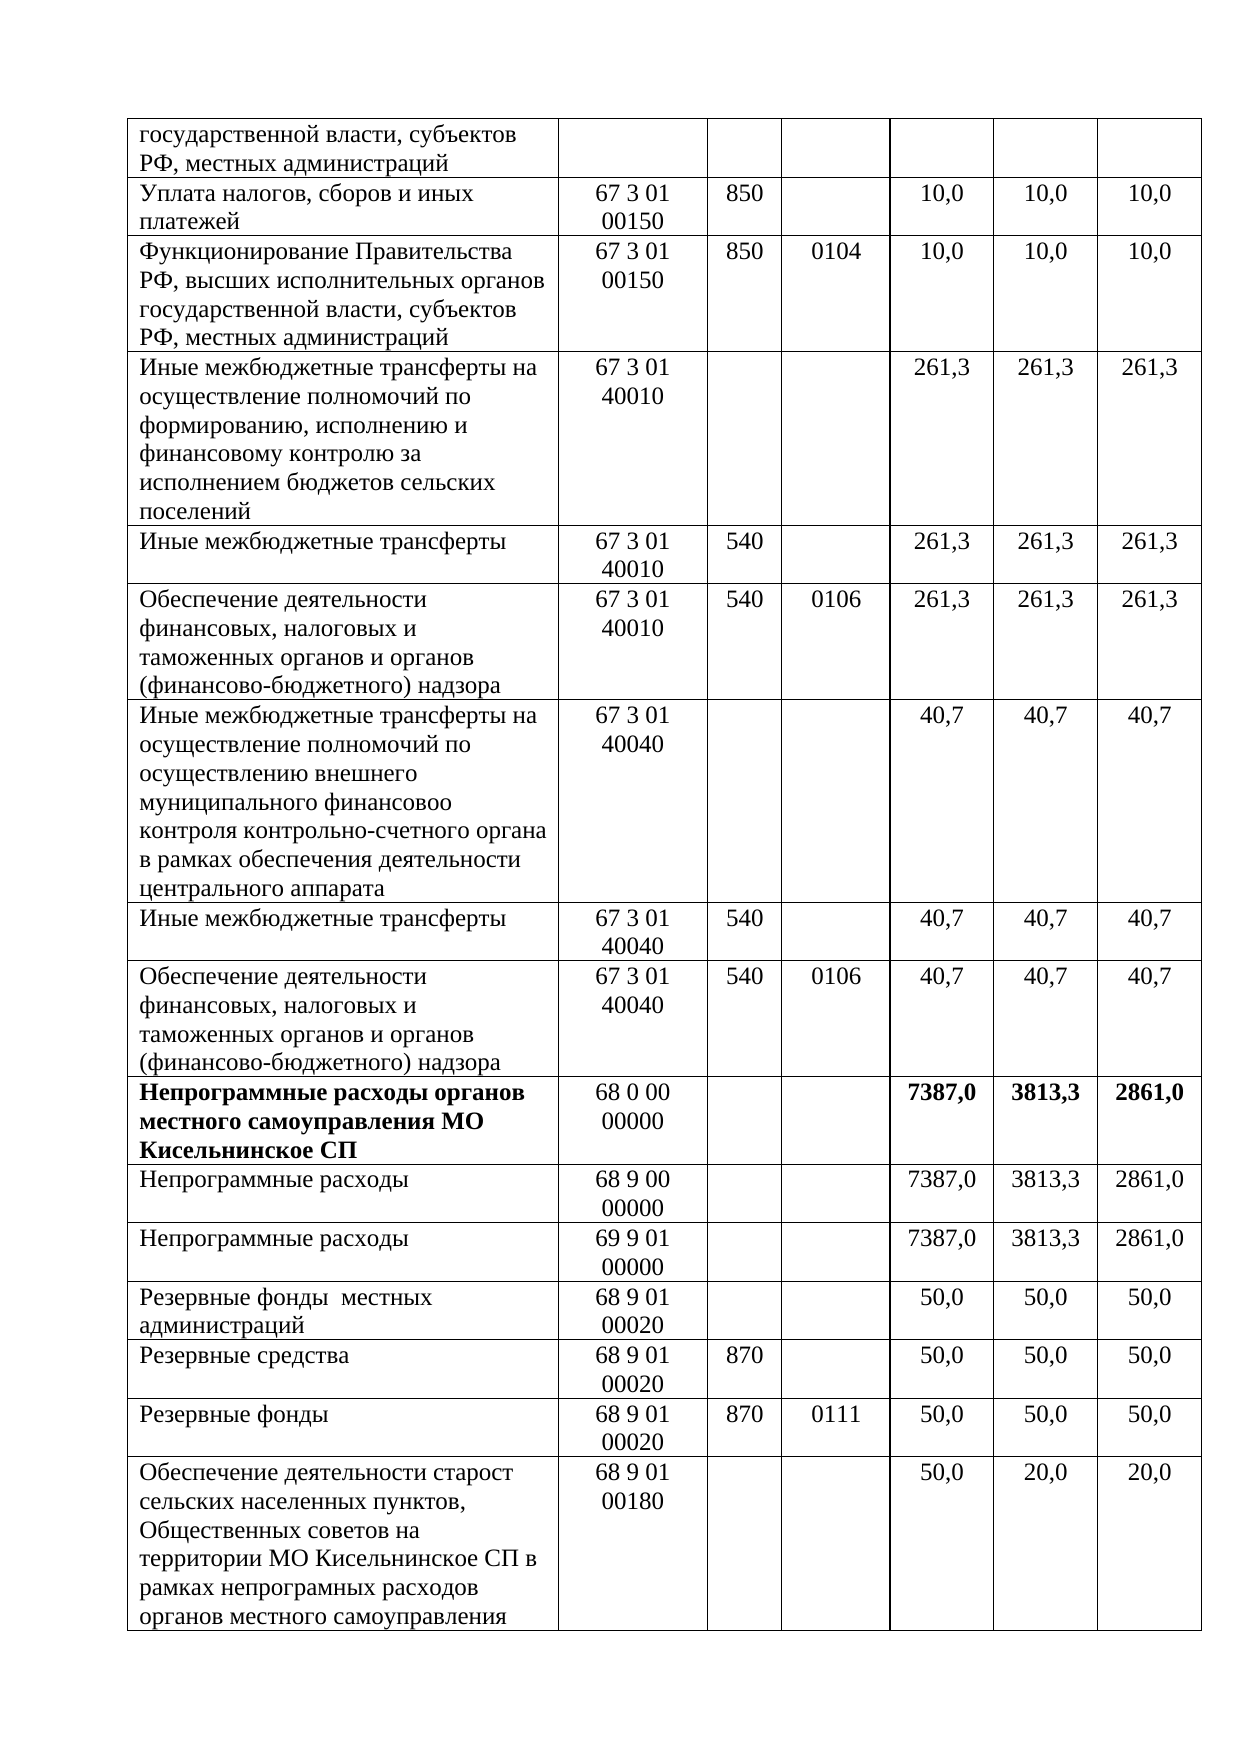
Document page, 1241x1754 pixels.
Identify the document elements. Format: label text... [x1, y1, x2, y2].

table_cell [708, 1457, 781, 1630]
table_cell 2861,0 [1098, 1165, 1201, 1222]
table_cell 67 3 01 40040 [559, 961, 707, 1076]
table_cell Иные межбюджетные трансферты на осуществление полномочий по осуществлению внешнего муниципального финансовоо контроля контрольно-счетного органа в рамках обеспечения деятельности центрального аппарата [128, 700, 558, 902]
table_cell 850 [708, 236, 781, 351]
table_cell 50,0 [994, 1399, 1097, 1456]
table_cell 50,0 [891, 1282, 993, 1339]
table_cell 850 [708, 178, 781, 235]
table_cell 7387,0 [891, 1223, 993, 1281]
table_cell [782, 1340, 889, 1398]
table_cell [782, 1223, 889, 1281]
table_cell 870 [708, 1399, 781, 1456]
table_cell 2861,0 [1098, 1077, 1201, 1163]
table_cell 2861,0 [1098, 1223, 1201, 1281]
table_cell 68 9 01 00020 [559, 1282, 707, 1339]
table_cell [782, 1165, 889, 1222]
table_cell 40,7 [994, 700, 1097, 902]
table_cell Обеспечение деятельности финансовых, налоговых и таможенных органов и органов (финансово-бюджетного) надзора [128, 584, 558, 699]
table_cell 50,0 [891, 1340, 993, 1398]
table_cell [708, 700, 781, 902]
table_cell 261,3 [994, 584, 1097, 699]
table_cell 50,0 [1098, 1340, 1201, 1398]
table_cell 40,7 [891, 903, 993, 960]
table_cell 261,3 [1098, 526, 1201, 583]
table_cell 10,0 [994, 236, 1097, 351]
table_cell Иные межбюджетные трансферты [128, 526, 558, 583]
table_cell 7387,0 [891, 1077, 993, 1163]
table_cell 40,7 [891, 961, 993, 1076]
table_cell 67 3 01 00150 [559, 178, 707, 235]
table_cell 68 9 01 00180 [559, 1457, 707, 1630]
table_cell [708, 1223, 781, 1281]
table_cell 50,0 [994, 1282, 1097, 1339]
table_cell 261,3 [891, 352, 993, 525]
table_cell 20,0 [1098, 1457, 1201, 1630]
table_cell [559, 119, 707, 177]
table_cell [891, 119, 993, 177]
table_cell Резервные фонды местных администраций [128, 1282, 558, 1339]
table_cell 67 3 01 40040 [559, 903, 707, 960]
table_cell 261,3 [994, 526, 1097, 583]
table_cell [1098, 119, 1201, 177]
table_cell 68 9 01 00020 [559, 1340, 707, 1398]
table_cell 50,0 [1098, 1282, 1201, 1339]
table_cell 261,3 [1098, 584, 1201, 699]
table_cell Непрограммные расходы [128, 1223, 558, 1281]
table_cell Иные межбюджетные трансферты [128, 903, 558, 960]
table_cell 10,0 [1098, 236, 1201, 351]
table_cell Уплата налогов, сборов и иных платежей [128, 178, 558, 235]
table_cell 261,3 [994, 352, 1097, 525]
table_cell Резервные средства [128, 1340, 558, 1398]
table_cell [708, 1165, 781, 1222]
table_cell 261,3 [891, 526, 993, 583]
table_cell 3813,3 [994, 1165, 1097, 1222]
table_cell [782, 1282, 889, 1339]
table_cell Функционирование Правительства РФ, высших исполнительных органов государственной власти, субъектов РФ, местных администраций [128, 236, 558, 351]
table_cell 67 3 01 40010 [559, 526, 707, 583]
table_cell 40,7 [994, 961, 1097, 1076]
table_cell 50,0 [1098, 1399, 1201, 1456]
table_cell 20,0 [994, 1457, 1097, 1630]
table_cell 68 9 01 00020 [559, 1399, 707, 1456]
table_cell 0111 [782, 1399, 889, 1456]
table_cell [708, 119, 781, 177]
table_cell 67 3 01 40010 [559, 584, 707, 699]
table_cell [708, 1282, 781, 1339]
table_cell 0106 [782, 961, 889, 1076]
table_cell 7387,0 [891, 1165, 993, 1222]
table_cell 3813,3 [994, 1223, 1097, 1281]
table_cell 540 [708, 584, 781, 699]
table_cell 0106 [782, 584, 889, 699]
table_cell 0104 [782, 236, 889, 351]
table_cell Иные межбюджетные трансферты на осуществление полномочий по формированию, исполнению и финансовому контролю за исполнением бюджетов сельских поселений [128, 352, 558, 525]
table_cell 40,7 [891, 700, 993, 902]
table_cell 68 9 00 00000 [559, 1165, 707, 1222]
table_cell 69 9 01 00000 [559, 1223, 707, 1281]
table_cell [782, 1077, 889, 1163]
table_cell [782, 178, 889, 235]
table_cell 68 0 00 00000 [559, 1077, 707, 1163]
table_cell 40,7 [1098, 961, 1201, 1076]
table_cell 870 [708, 1340, 781, 1398]
table_cell 67 3 01 40040 [559, 700, 707, 902]
table_cell государственной власти, субъектов РФ, местных администраций [128, 119, 558, 177]
table_cell [708, 352, 781, 525]
table_cell 540 [708, 903, 781, 960]
table_cell 67 3 01 00150 [559, 236, 707, 351]
table_cell 10,0 [891, 236, 993, 351]
table_cell 40,7 [1098, 700, 1201, 902]
table_cell 50,0 [994, 1340, 1097, 1398]
table_cell 40,7 [1098, 903, 1201, 960]
table_cell Резервные фонды [128, 1399, 558, 1456]
table_cell 50,0 [891, 1457, 993, 1630]
table_cell 40,7 [994, 903, 1097, 960]
table_cell 10,0 [1098, 178, 1201, 235]
table_cell Обеспечение деятельности старост сельских населенных пунктов, Общественных советов на территории МО Кисельнинское СП в рамках непрограмных расходов органов местного самоуправления [128, 1457, 558, 1630]
table_cell Непрограммные расходы органов местного самоуправления МО Кисельнинское СП [128, 1077, 558, 1163]
table_cell 67 3 01 40010 [559, 352, 707, 525]
table_cell Обеспечение деятельности финансовых, налоговых и таможенных органов и органов (финансово-бюджетного) надзора [128, 961, 558, 1076]
table_cell [782, 903, 889, 960]
table_cell 540 [708, 526, 781, 583]
table_cell [708, 1077, 781, 1163]
table_cell [994, 119, 1097, 177]
table_cell [782, 700, 889, 902]
table_cell [782, 526, 889, 583]
table_cell 3813,3 [994, 1077, 1097, 1163]
table_cell [782, 119, 889, 177]
table_cell 261,3 [1098, 352, 1201, 525]
table_cell 50,0 [891, 1399, 993, 1456]
table_cell 10,0 [994, 178, 1097, 235]
table_cell [782, 352, 889, 525]
table_cell [782, 1457, 889, 1630]
table_cell 261,3 [891, 584, 993, 699]
table_cell 10,0 [891, 178, 993, 235]
table_cell Непрограммные расходы [128, 1165, 558, 1222]
table_cell 540 [708, 961, 781, 1076]
